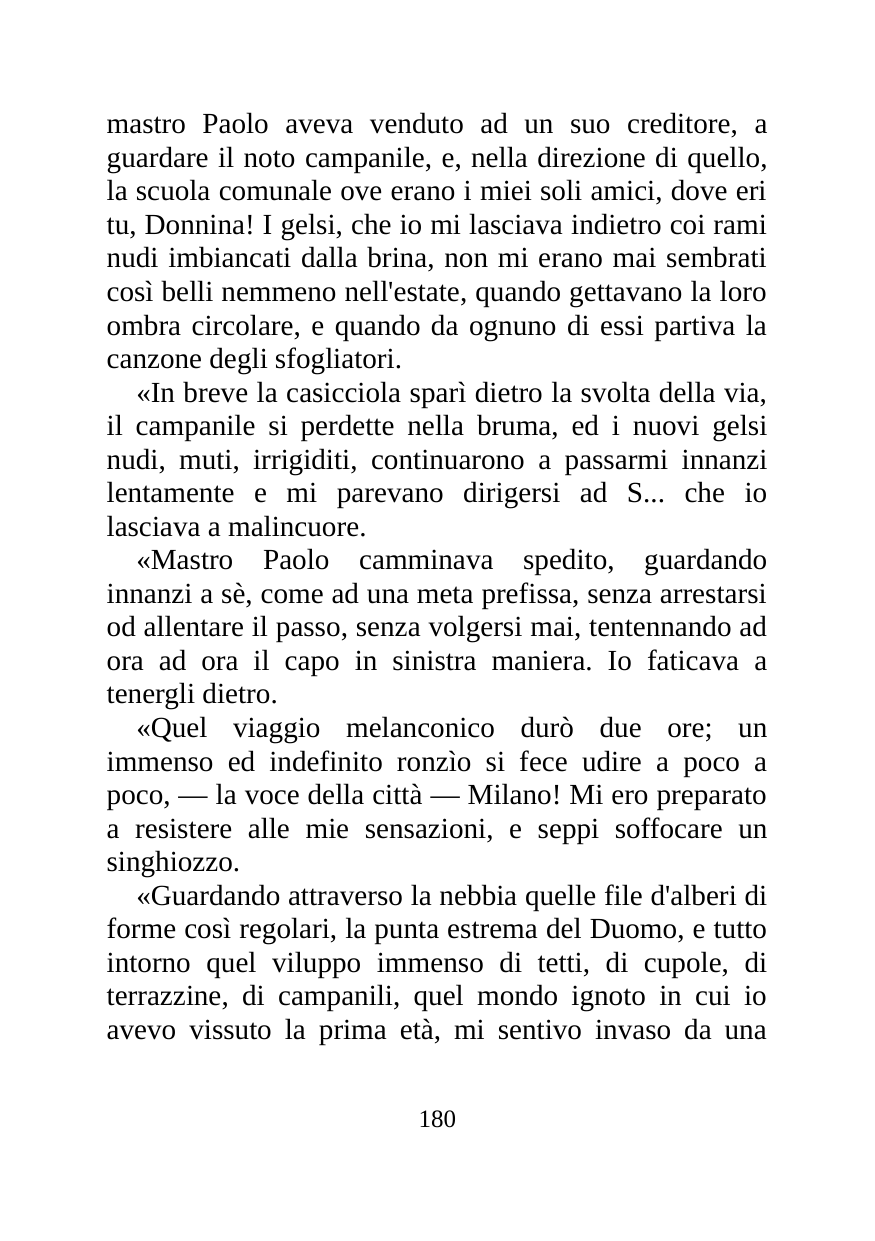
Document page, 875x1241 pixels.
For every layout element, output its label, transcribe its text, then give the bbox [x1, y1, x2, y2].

text «Mastro Paolo camminava spedito, guardando innanzi a sè, come ad una meta prefissa, senza arrestarsi od allentare il passo, senza volgersi mai, tentennando ad ora ad ora il capo in sinistra maniera. Io faticava a tenergli dietro. [106, 542, 768, 710]
text «In breve la casicciola sparì dietro la svolta della via, il campanile si perdette nella bruma, ed i nuovi gelsi nudi, muti, irrigiditi, continuarono a passarmi innanzi lentamente e mi parevano dirigersi ad S... che io lasciava a malincuore. [106, 375, 768, 542]
text «Quel viaggio melanconico durò due ore; un immenso ed indefinito ronzìo si fece udire a poco a poco, — la voce della città — Milano! Mi ero preparato a resistere alle mie sensazioni, e seppi soffocare un singhiozzo. [106, 710, 768, 878]
text «Guardando attraverso la nebbia quelle file d'alberi di forme così regolari, la punta estrema del Duomo, e tutto intorno quel viluppo immenso di tetti, di cupole, di terrazzine, di campanili, quel mondo ignoto in cui io avevo vissuto la prima età, mi sentivo invaso da una [106, 878, 768, 1046]
text mastro Paolo aveva venduto ad un suo creditore, a guardare il noto campanile, e, nella direzione di quello, la scuola comunale ove erano i miei soli amici, dove eri tu, Donnina! I gelsi, che io mi lasciava indietro coi rami nudi imbiancati dalla brina, non mi erano mai sembrati così belli nemmeno nell'estate, quando gettavano la loro ombra circolare, e quando da ognuno di essi partiva la canzone degli sfogliatori. [106, 106, 768, 375]
